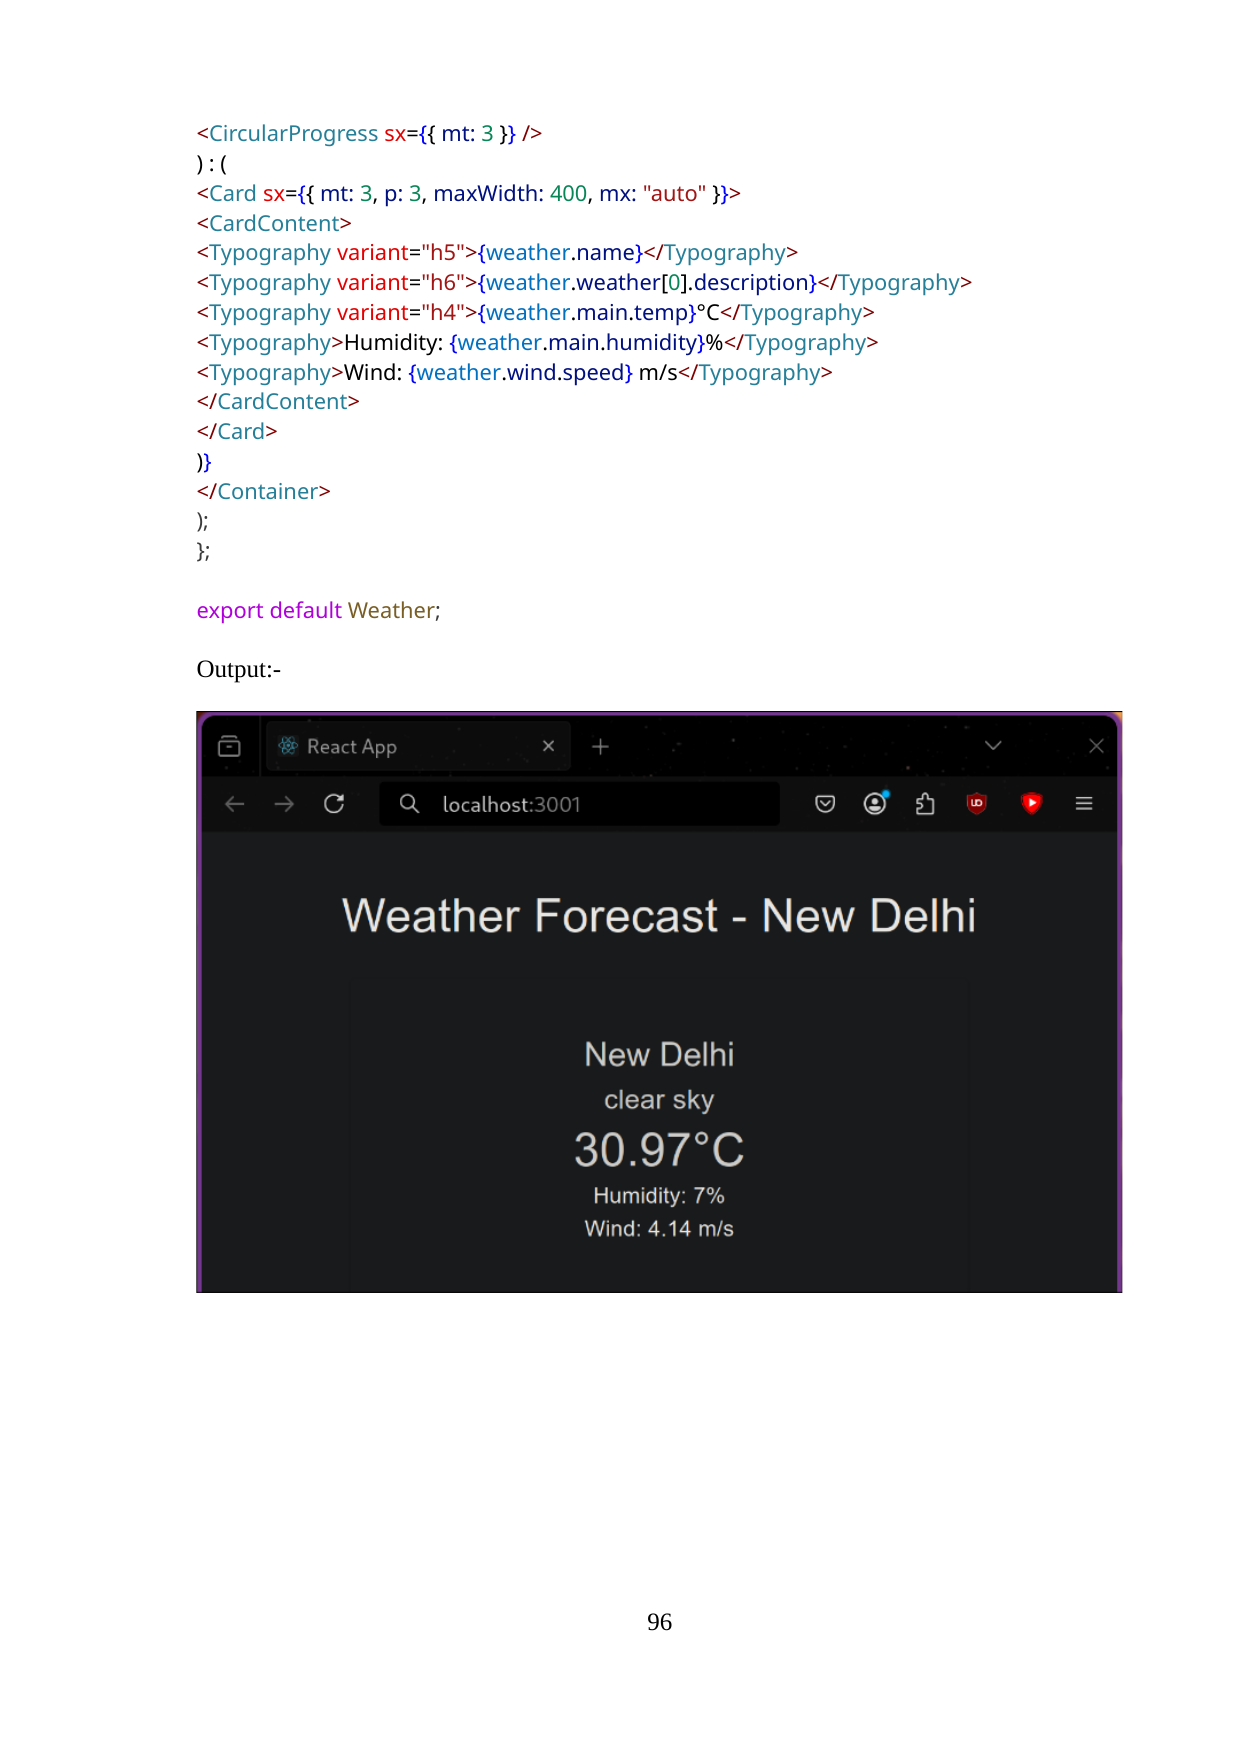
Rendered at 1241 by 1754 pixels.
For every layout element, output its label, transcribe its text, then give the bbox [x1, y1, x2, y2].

text <Typography>Humidity: {weather.main.humidity}%</Typography> [196, 327, 1122, 356]
text Output:- [196, 654, 1122, 683]
text ) : ( [196, 148, 1122, 178]
text }; [196, 535, 1122, 565]
text <Typography variant="h4">{weather.main.temp}°C</Typography> [196, 297, 1122, 327]
text <Typography>Wind: {weather.wind.speed} m/s</Typography> [196, 356, 1122, 386]
text <CardContent> [196, 207, 1122, 237]
text </Card> [196, 416, 1122, 446]
text )} [196, 446, 1122, 476]
text <Card sx={{ mt: 3, p: 3, maxWidth: 400, mx: "auto" }}> [196, 178, 1122, 207]
text ); [196, 505, 1122, 535]
text </Container> [196, 476, 1122, 505]
text <Typography variant="h6">{weather.weather[0].description}</Typography> [196, 267, 1122, 297]
text </CardContent> [196, 386, 1122, 416]
text <CircularProgress sx={{ mt: 3 }} /> [196, 118, 1122, 148]
picture [196, 711, 1123, 1293]
text export default Weather; [196, 595, 1122, 624]
text <Typography variant="h5">{weather.name}</Typography> [196, 237, 1122, 267]
